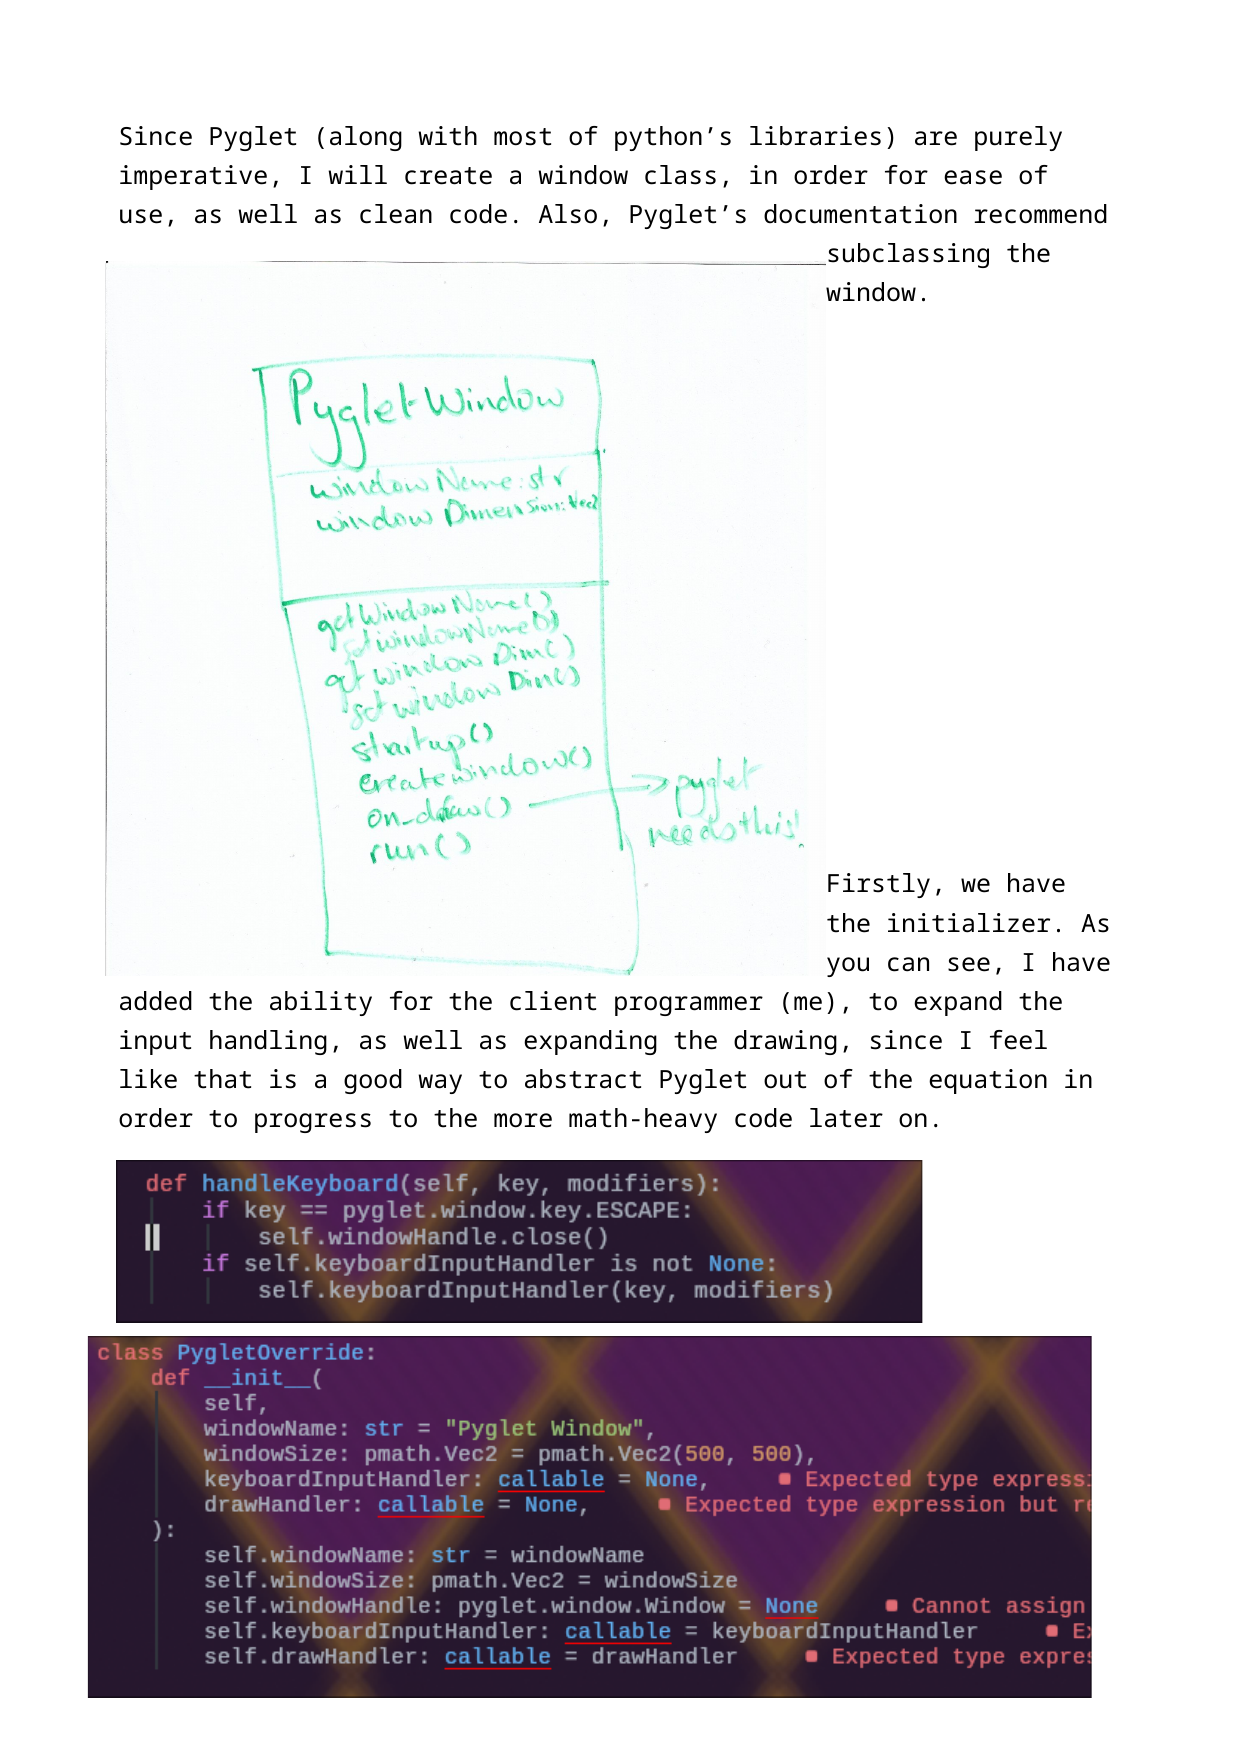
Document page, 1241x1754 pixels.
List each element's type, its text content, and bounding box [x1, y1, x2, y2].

picture [87, 1336, 1092, 1698]
text Firstly, we have the initializer. As you can see, I have added the ability for the client programmer (me), to expand the input handling, as well as expanding the drawing, since I feel like that is a good way to abstract Pyglet out of the equation in order to progress to the more math-heavy code later on. [118, 866, 1122, 1135]
picture [116, 1160, 923, 1323]
text Since Pyglet (along with most of python’s libraries) are purely imperative, I will create a window class, in order for ease of use, as well as clean code. Also, Pyglet’s documentation recommend subclassing the window. [118, 118, 1122, 309]
picture [105, 261, 826, 976]
